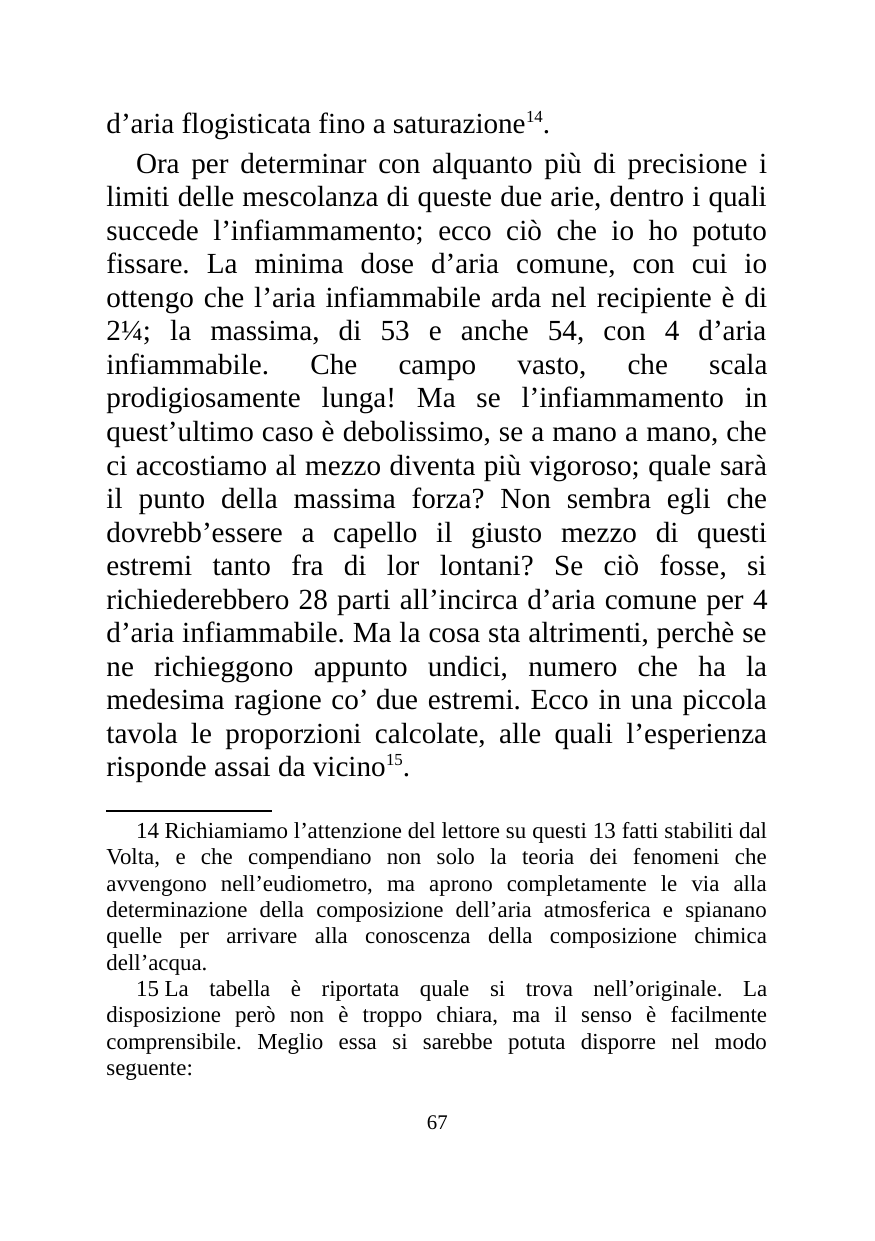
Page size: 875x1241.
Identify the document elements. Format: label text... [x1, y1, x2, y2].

text Richiamiamo l’attenzione del lettore su questi 13 fatti stabiliti dal Volta, e che compendiano non solo la teoria dei fenomeni che avvengono nell’eudiometro, ma aprono completamente le via alla determinazione della composizione dell’aria atmosferica e spianano quelle per arrivare alla conoscenza della composizione chimica dell’acqua. [106, 817, 768, 975]
text La tabella è riportata quale si trova nell’originale. La disposizione però non è troppo chiara, ma il senso è facilmente comprensibile. Meglio essa si sarebbe potuta disporre nel modo seguente: [106, 975, 768, 1080]
text Ora per determinar con alquanto più di precisione i limiti delle mescolanza di queste due arie, dentro i quali succede l’infiammamento; ecco ciò che io ho potuto fissare. La minima dose d’aria comune, con cui io ottengo che l’aria infiammabile arda nel recipiente è di 2¼; la massima, di 53 e anche 54, con 4 d’aria infiammabile. Che campo vasto, che scala prodigiosamente lunga! Ma se l’infiammamento in quest’ultimo caso è debolissimo, se a mano a mano, che ci accostiamo al mezzo diventa più vigoroso; quale sarà il punto della massima forza? Non sembra egli che dovrebb’essere a capello il giusto mezzo di questi estremi tanto fra di lor lontani? Se ciò fosse, si richiederebbero 28 parti all’incirca d’aria comune per 4 d’aria infiammabile. Ma la cosa sta altrimenti, perchè se ne richieggono appunto undici, numero che ha la medesima ragione co’ due estremi. Ecco in una piccola tavola le proporzioni calcolate, alle quali l’esperienza risponde assai da vicino. [106, 146, 768, 783]
text d’aria flogisticata fino a saturazione. [106, 106, 768, 140]
